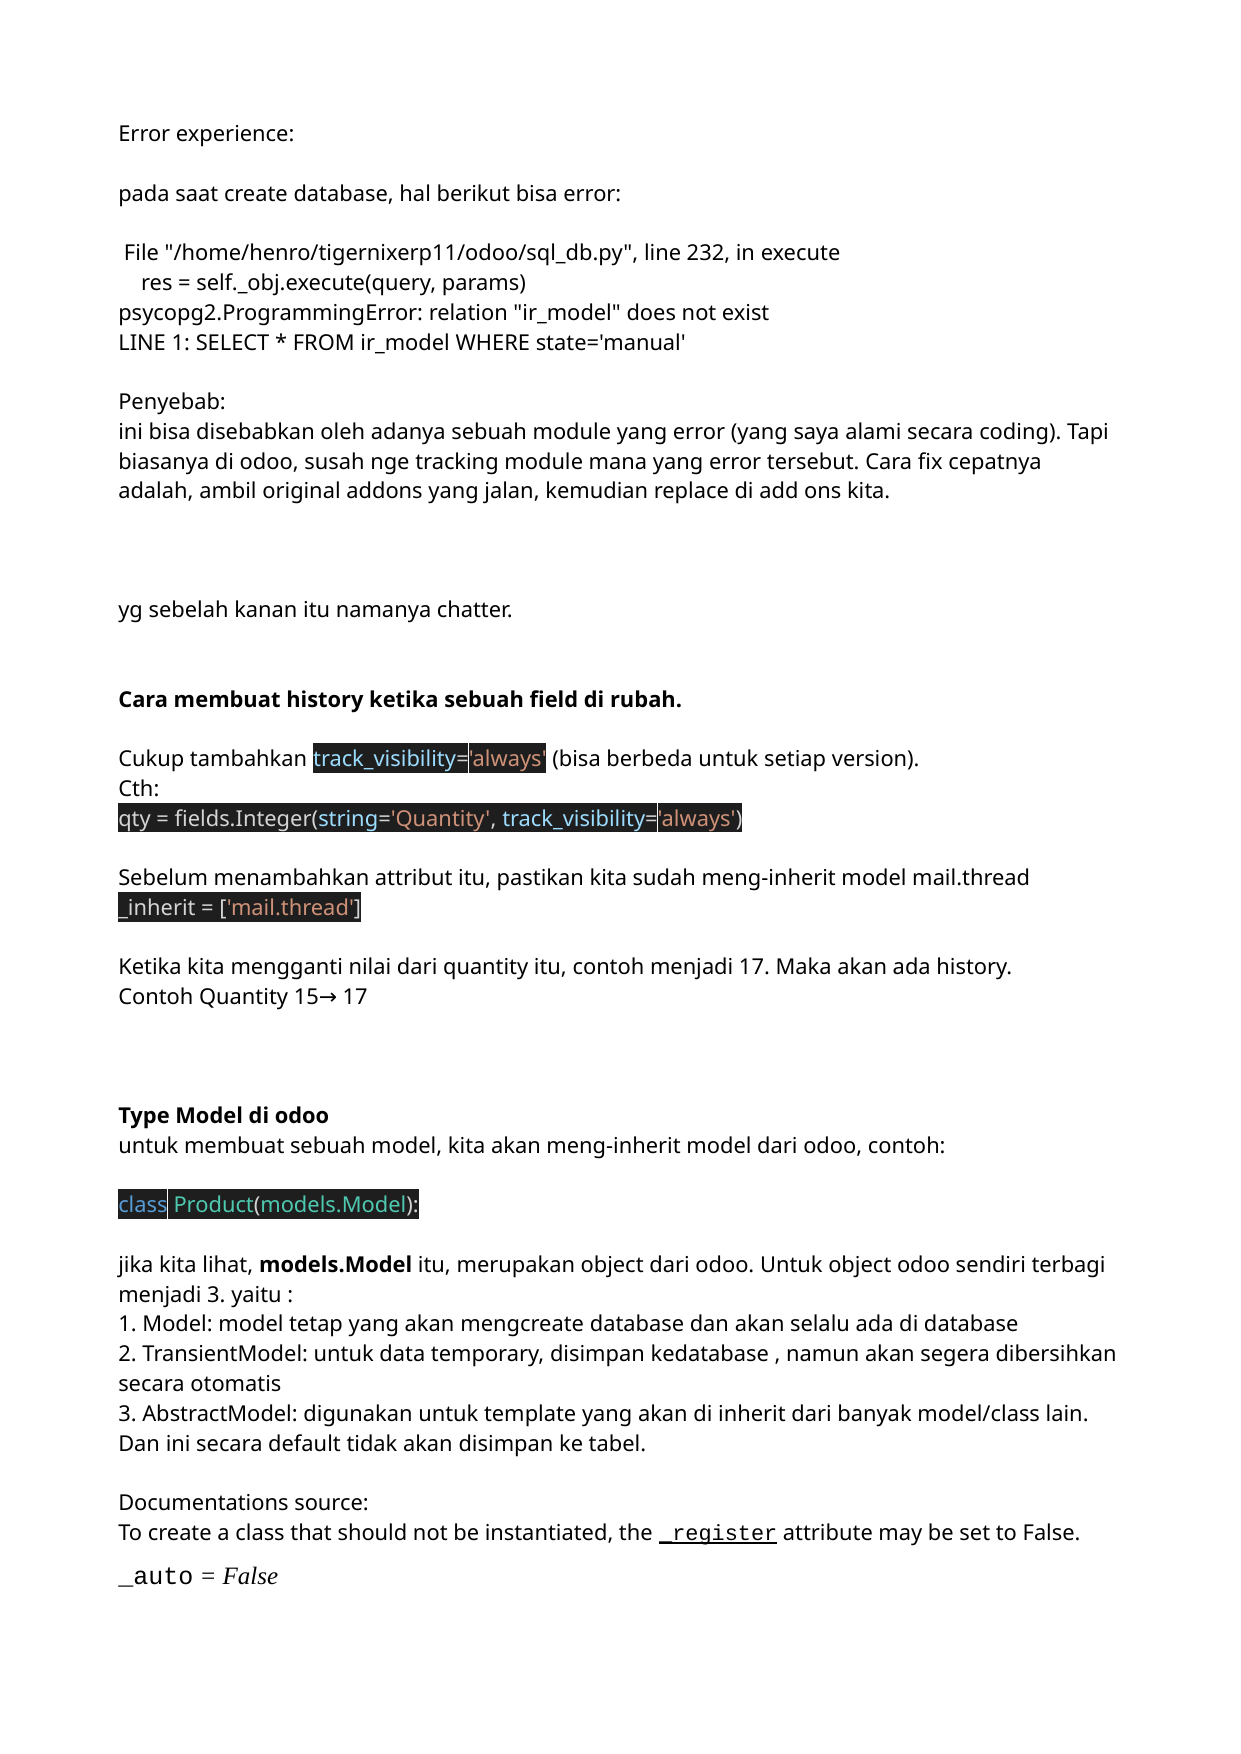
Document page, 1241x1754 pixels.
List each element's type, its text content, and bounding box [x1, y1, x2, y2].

text Cara membuat history ketika sebuah field di rubah. [118, 683, 1122, 713]
text _inherit = ['mail.thread'] [118, 892, 1122, 922]
text Cukup tambahkan track_visibility='always' (bisa berbeda untuk setiap version). [118, 743, 1122, 773]
text psycopg2.ProgrammingError: relation "ir_model" does not exist [118, 297, 1122, 327]
text To create a class that should not be instantiated, the _register attribute may be set to False. [118, 1517, 1122, 1547]
text res = self._obj.execute(query, params) [118, 267, 1122, 297]
text File "/home/henro/tigernixerp11/odoo/sql_db.py", line 232, in execute [118, 237, 1122, 267]
text Sebelum menambahkan attribut itu, pastikan kita sudah meng-inherit model mail.thread [118, 862, 1122, 892]
text untuk membuat sebuah model, kita akan meng-inherit model dari odoo, contoh: [118, 1130, 1122, 1159]
text ini bisa disebabkan oleh adanya sebuah module yang error (yang saya alami secara coding). Tapi biasanya di odoo, susah nge tracking module mana yang error tersebut. Cara fix cepatnya adalah, ambil original addons yang jalan, kemudian replace di add ons kita. [118, 416, 1122, 505]
text class Product(models.Model): [118, 1189, 1122, 1219]
text yg sebelah kanan itu namanya chatter. [118, 594, 1122, 624]
text LINE 1: SELECT * FROM ir_model WHERE state='manual' [118, 327, 1122, 356]
text jika kita lihat, models.Model itu, merupakan object dari odoo. Untuk object odoo sendiri terbagi menjadi 3. yaitu : [118, 1249, 1122, 1308]
text Penyebab: [118, 386, 1122, 416]
text Cth: [118, 773, 1122, 803]
text Documentations source: [118, 1487, 1122, 1517]
text 2. TransientModel: untuk data temporary, disimpan kedatabase , namun akan segera dibersihkan secara otomatis [118, 1338, 1122, 1398]
text qty = fields.Integer(string='Quantity', track_visibility='always') [118, 803, 1122, 832]
text Ketika kita mengganti nilai dari quantity itu, contoh menjadi 17. Maka akan ada history. Contoh Quantity 15→ 17 [118, 951, 1122, 1011]
text 3. AbstractModel: digunakan untuk template yang akan di inherit dari banyak model/class lain. Dan ini secara default tidak akan disimpan ke tabel. [118, 1398, 1122, 1457]
text Error experience: [118, 118, 1122, 148]
text 1. Model: model tetap yang akan mengcreate database dan akan selalu ada di database [118, 1308, 1122, 1338]
text pada saat create database, hal berikut bisa error: [118, 148, 1122, 207]
text Type Model di odoo [118, 1100, 1122, 1130]
subtitle _auto = False [118, 1561, 1122, 1592]
